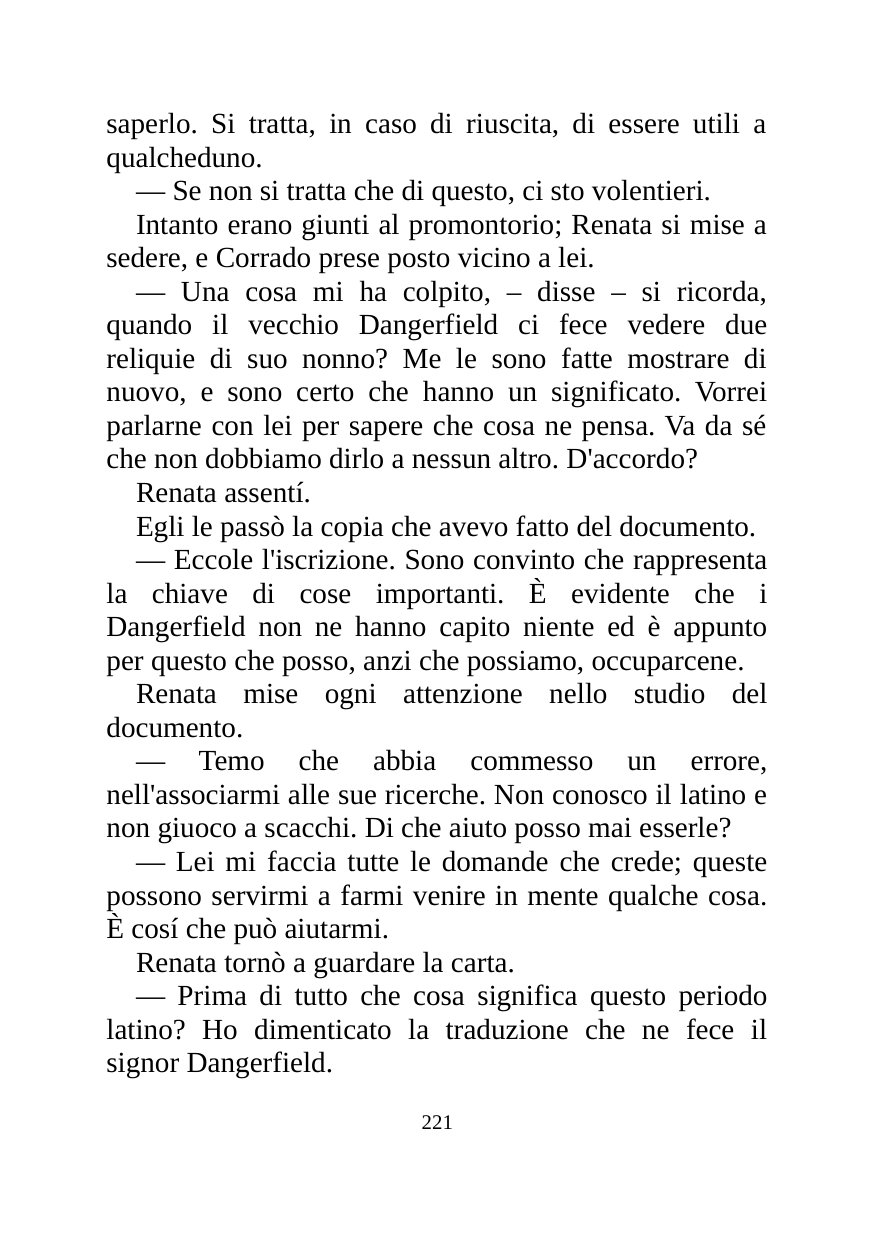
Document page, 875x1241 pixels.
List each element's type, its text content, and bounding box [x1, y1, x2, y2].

text Intanto erano giunti al promontorio; Renata si mise a sedere, e Corrado prese posto vicino a lei. [106, 207, 768, 274]
text saperlo. Si tratta, in caso di riuscita, di essere utili a qualcheduno. [106, 106, 768, 173]
text — Lei mi faccia tutte le domande che crede; queste possono servirmi a farmi venire in mente qualche cosa. È cosí che può aiutarmi. [106, 844, 768, 945]
text Renata tornò a guardare la carta. [106, 945, 768, 978]
text — Temo che abbia commesso un errore, nell'associarmi alle sue ricerche. Non conosco il latino e non giuoco a scacchi. Di che aiuto posso mai esserle? [106, 743, 768, 844]
text — Eccole l'iscrizione. Sono convinto che rappresenta la chiave di cose importanti. È evidente che i Dangerfield non ne hanno capito niente ed è appunto per questo che posso, anzi che possiamo, occuparcene. [106, 542, 768, 676]
text Egli le passò la copia che avevo fatto del documento. [106, 509, 768, 542]
text — Prima di tutto che cosa significa questo periodo latino? Ho dimenticato la traduzione che ne fece il signor Dangerfield. [106, 978, 768, 1079]
text — Una cosa mi ha colpito, – disse – si ricorda, quando il vecchio Dangerfield ci fece vedere due reliquie di suo nonno? Me le sono fatte mostrare di nuovo, e sono certo che hanno un significato. Vorrei parlarne con lei per sapere che cosa ne pensa. Va da sé che non dobbiamo dirlo a nessun altro. D'accordo? [106, 274, 768, 475]
text Renata mise ogni attenzione nello studio del documento. [106, 676, 768, 743]
text Renata assentí. [106, 475, 768, 509]
text — Se non si tratta che di questo, ci sto volentieri. [106, 173, 768, 207]
